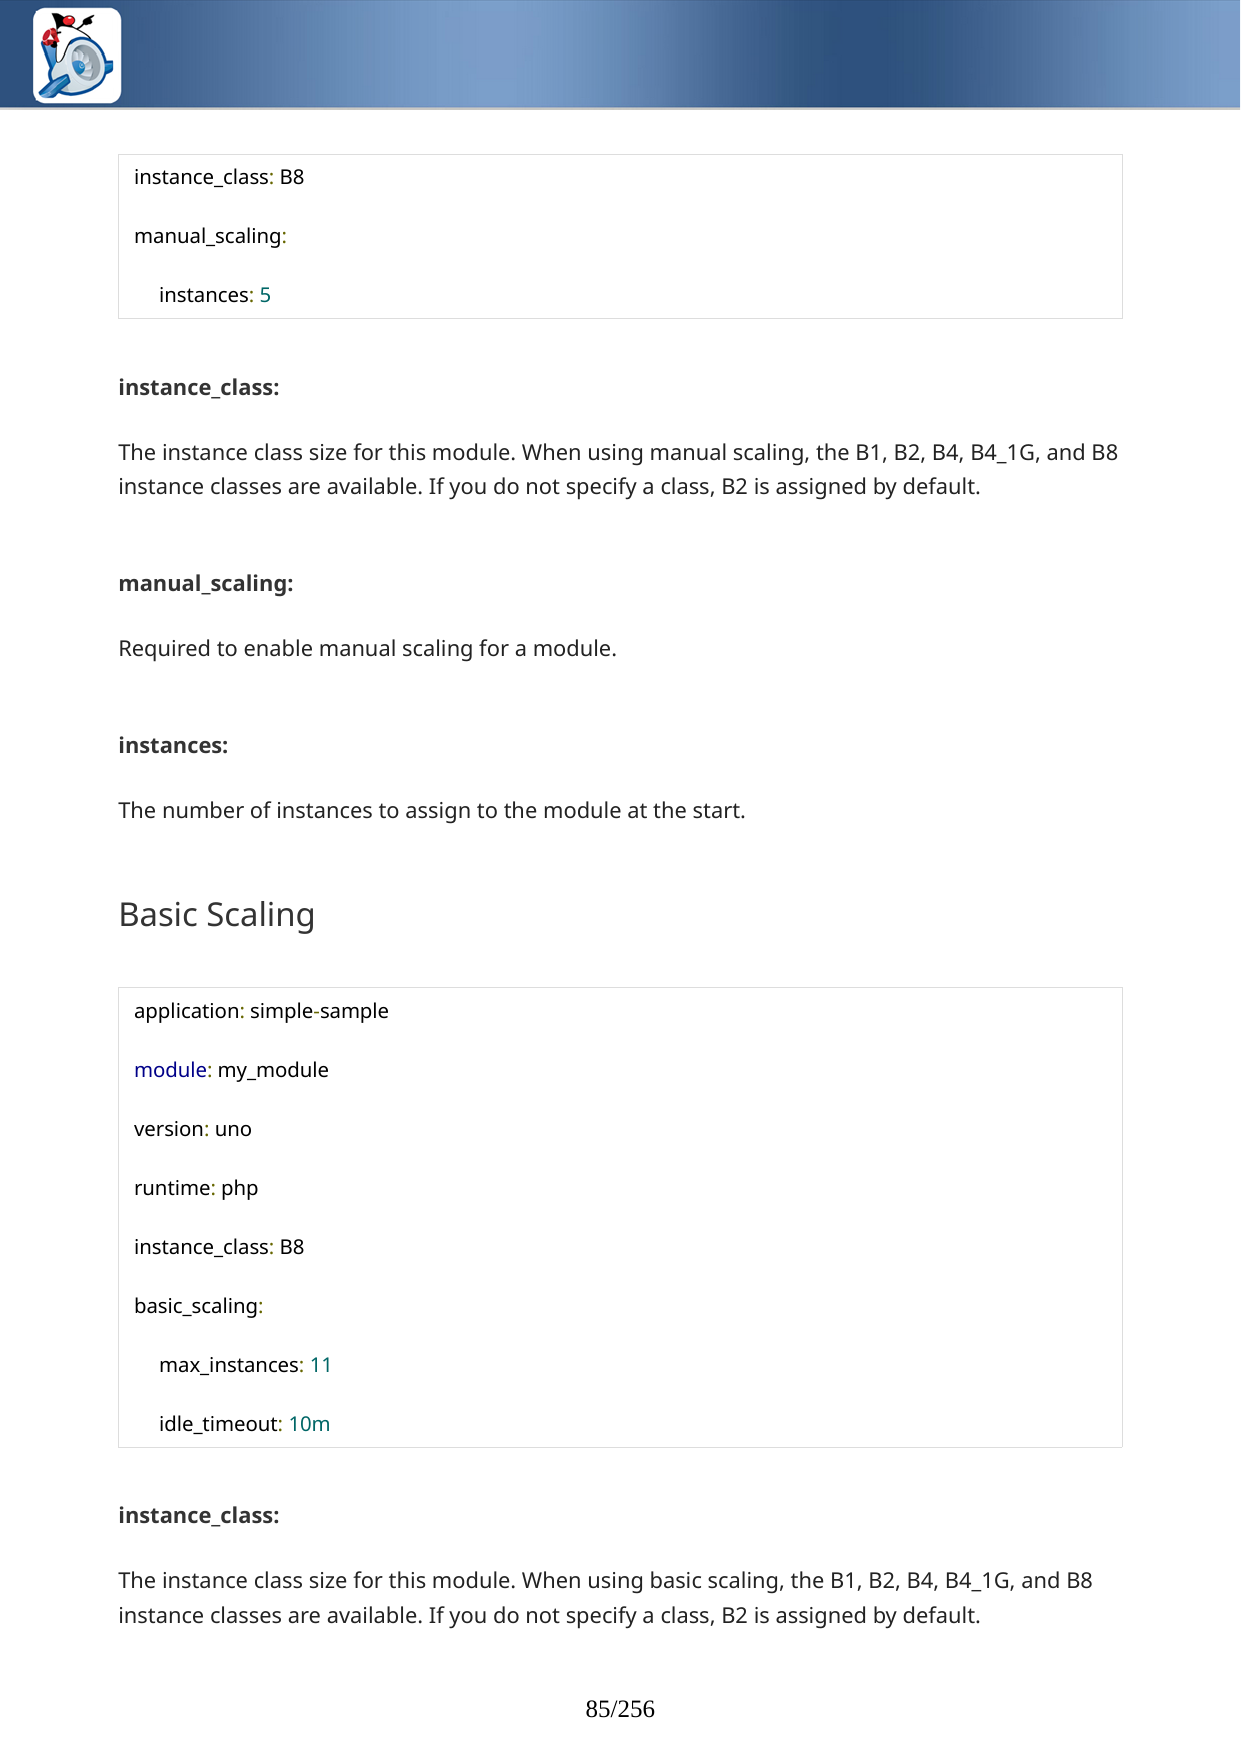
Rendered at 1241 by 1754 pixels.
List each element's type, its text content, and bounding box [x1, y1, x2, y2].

subtitle instance_class: [118, 1500, 1122, 1530]
text idle_timeout: 10m [119, 1400, 1122, 1447]
subtitle Basic Scaling [118, 892, 1122, 936]
text basic_scaling: [119, 1282, 1122, 1319]
text instances: 5 [119, 271, 1122, 318]
text application: simple-sample [119, 988, 1122, 1024]
list Required to enable manual scaling for a module. [118, 628, 1122, 663]
text version: uno [119, 1105, 1122, 1142]
list The instance class size for this module. When using manual scaling, the B1, B2, B4, B4_1G, and B8 instance classes are available. If you do not specify a class, B2 is assigned by default. [118, 432, 1122, 501]
text instance_class: B8 [119, 155, 1122, 191]
picture [0, 0, 1241, 110]
list The instance class size for this module. When using basic scaling, the B1, B2, B4, B4_1G, and B8 instance classes are available. If you do not specify a class, B2 is assigned by default. [118, 1561, 1122, 1629]
subtitle instance_class: [118, 372, 1122, 401]
subtitle manual_scaling: [118, 568, 1122, 598]
text max_instances: 11 [119, 1341, 1122, 1378]
text instance_class: B8 [119, 1223, 1122, 1260]
text runtime: php [119, 1164, 1122, 1201]
text module: my_module [119, 1046, 1122, 1083]
list The number of instances to assign to the module at the start. [118, 790, 1122, 824]
subtitle instances: [118, 730, 1122, 759]
text manual_scaling: [119, 212, 1122, 250]
